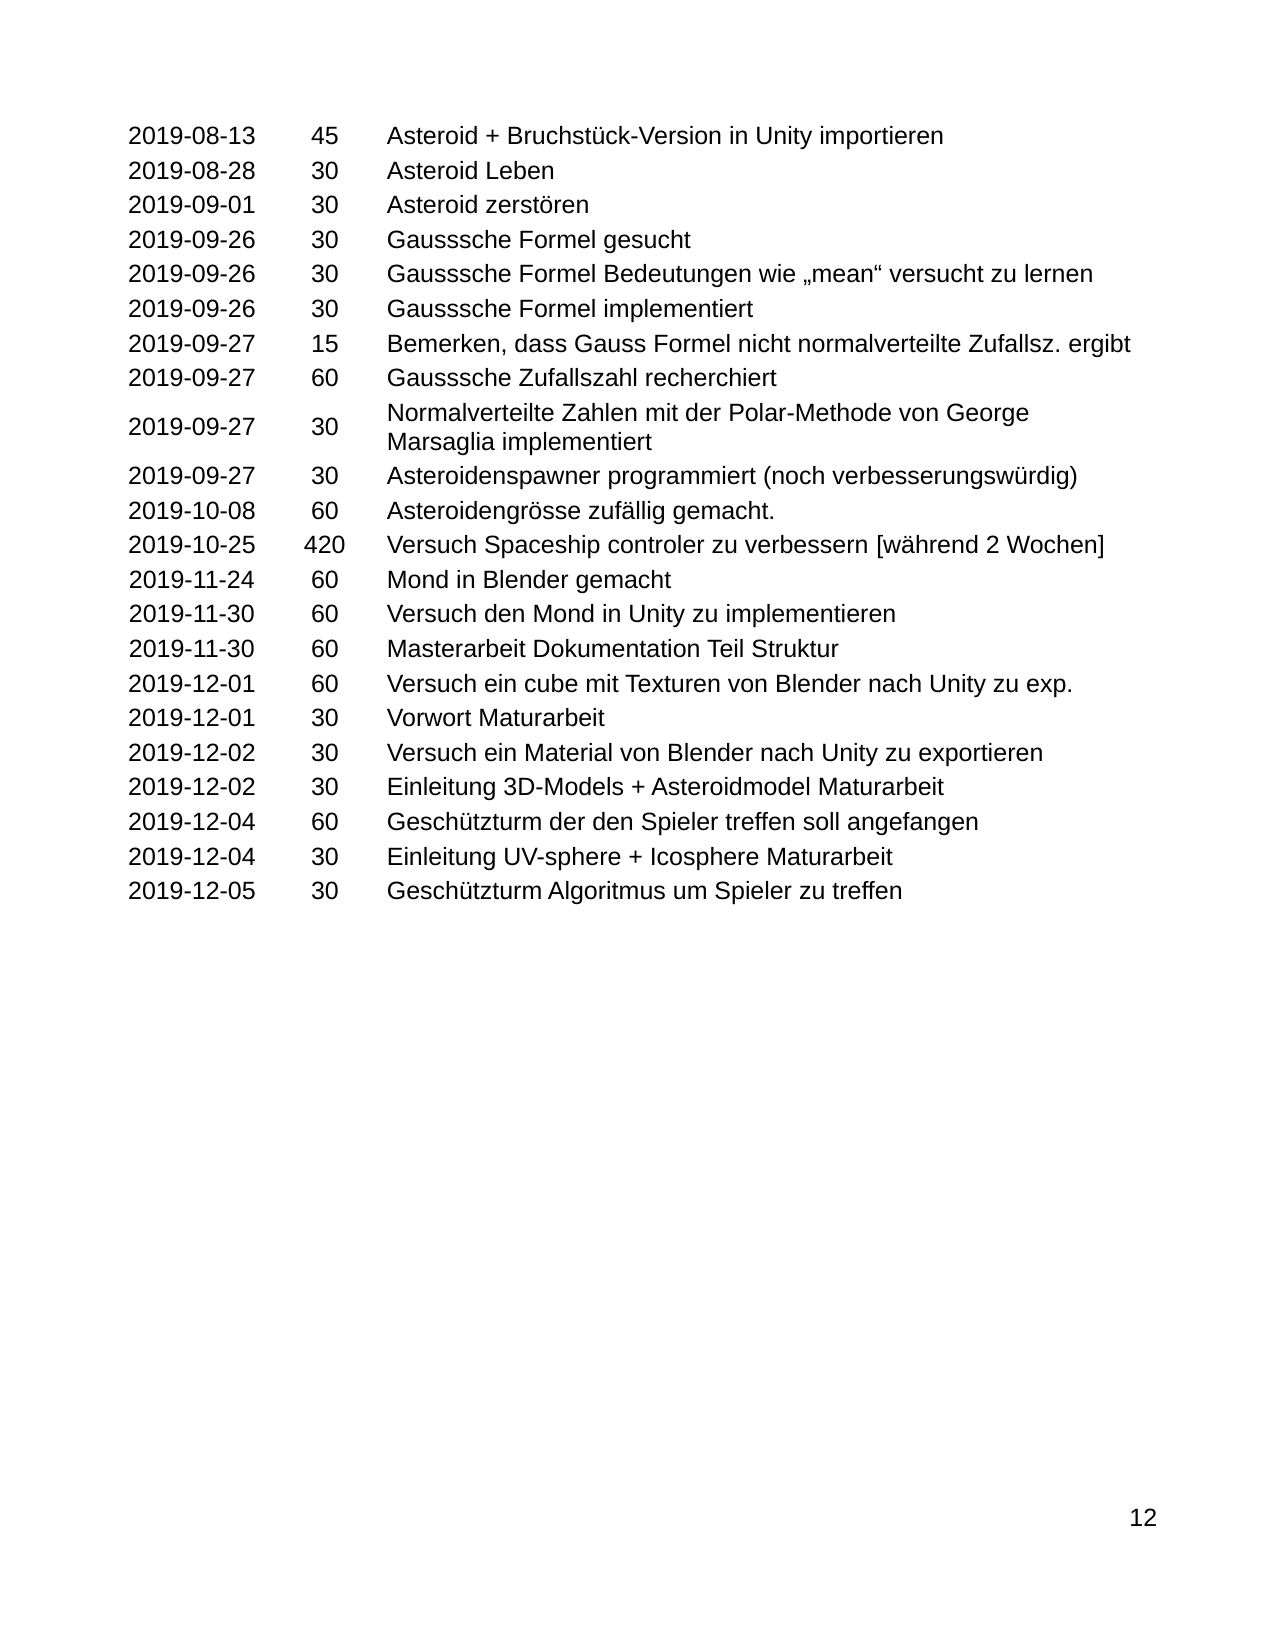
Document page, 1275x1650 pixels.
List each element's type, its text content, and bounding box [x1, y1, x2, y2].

table_cell 2019-09-26 [118, 291, 265, 326]
table_cell 2019-12-02 [118, 735, 265, 769]
table_cell 2019-09-27 [118, 326, 265, 360]
table_cell 30 [265, 458, 384, 493]
table_cell Einleitung UV-sphere + Icosphere Maturarbeit [384, 839, 1141, 873]
table_cell Asteroid zerstören [384, 187, 1141, 222]
table_cell Vorwort Maturarbeit [384, 700, 1141, 735]
table_cell 2019-10-25 [118, 527, 265, 562]
table_cell Gausssche Formel implementiert [384, 291, 1141, 326]
table_cell 2019-12-01 [118, 666, 265, 700]
table_cell Asteroid Leben [384, 153, 1141, 187]
table_cell 2019-11-24 [118, 562, 265, 596]
table_cell Versuch Spaceship controler zu verbessern [während 2 Wochen] [384, 527, 1141, 562]
table_cell 2019-10-08 [118, 493, 265, 527]
table_cell 15 [265, 326, 384, 360]
table_cell Asteroid + Bruchstück-Version in Unity importieren [384, 118, 1141, 153]
table_cell 30 [265, 187, 384, 222]
table_cell Versuch ein Material von Blender nach Unity zu exportieren [384, 735, 1141, 769]
table_cell Gausssche Formel Bedeutungen wie „mean“ versucht zu lernen [384, 256, 1141, 291]
table_cell Masterarbeit Dokumentation Teil Struktur [384, 631, 1141, 666]
table_cell 2019-09-26 [118, 222, 265, 256]
table_cell 30 [265, 700, 384, 735]
table_cell Versuch den Mond in Unity zu implementieren [384, 596, 1141, 631]
table_cell 2019-09-27 [118, 360, 265, 395]
table_cell 2019-08-28 [118, 153, 265, 187]
table_cell 30 [265, 769, 384, 804]
table_cell 30 [265, 839, 384, 873]
table_cell 30 [265, 395, 384, 458]
table_cell 30 [265, 735, 384, 769]
table_cell Einleitung 3D-Models + Asteroidmodel Maturarbeit [384, 769, 1141, 804]
table_cell 2019-11-30 [118, 596, 265, 631]
table_cell 30 [265, 291, 384, 326]
table_cell 2019-12-01 [118, 700, 265, 735]
table_cell 2019-09-27 [118, 458, 265, 493]
table_cell 30 [265, 873, 384, 908]
table_cell Normalverteilte Zahlen mit der Polar-Methode von George Marsaglia implementiert [384, 395, 1141, 458]
table_cell Versuch ein cube mit Texturen von Blender nach Unity zu exp. [384, 666, 1141, 700]
table_cell 60 [265, 360, 384, 395]
table_cell 2019-11-30 [118, 631, 265, 666]
table_cell 60 [265, 804, 384, 838]
table_cell 30 [265, 222, 384, 256]
table_cell 45 [265, 118, 384, 153]
table_cell 420 [265, 527, 384, 562]
table_cell 2019-12-04 [118, 804, 265, 838]
table_cell Gausssche Formel gesucht [384, 222, 1141, 256]
table_cell Gausssche Zufallszahl recherchiert [384, 360, 1141, 395]
table_cell Geschützturm Algoritmus um Spieler zu treffen [384, 873, 1141, 908]
table_cell 2019-09-01 [118, 187, 265, 222]
table_cell 60 [265, 562, 384, 596]
table_cell 60 [265, 631, 384, 666]
table_cell Asteroidengrösse zufällig gemacht. [384, 493, 1141, 527]
table_cell 2019-12-05 [118, 873, 265, 908]
table_cell 60 [265, 493, 384, 527]
table_cell Mond in Blender gemacht [384, 562, 1141, 596]
table_cell 60 [265, 596, 384, 631]
table_cell Bemerken, dass Gauss Formel nicht normalverteilte Zufallsz. ergibt [384, 326, 1141, 360]
table_cell 2019-09-26 [118, 256, 265, 291]
table_cell Geschützturm der den Spieler treffen soll angefangen [384, 804, 1141, 838]
table_cell 2019-08-13 [118, 118, 265, 153]
table_cell 2019-12-02 [118, 769, 265, 804]
table_cell 30 [265, 153, 384, 187]
table_cell 30 [265, 256, 384, 291]
table_cell 60 [265, 666, 384, 700]
table_cell 2019-09-27 [118, 395, 265, 458]
table_cell Asteroidenspawner programmiert (noch verbesserungswürdig) [384, 458, 1141, 493]
table_cell 2019-12-04 [118, 839, 265, 873]
